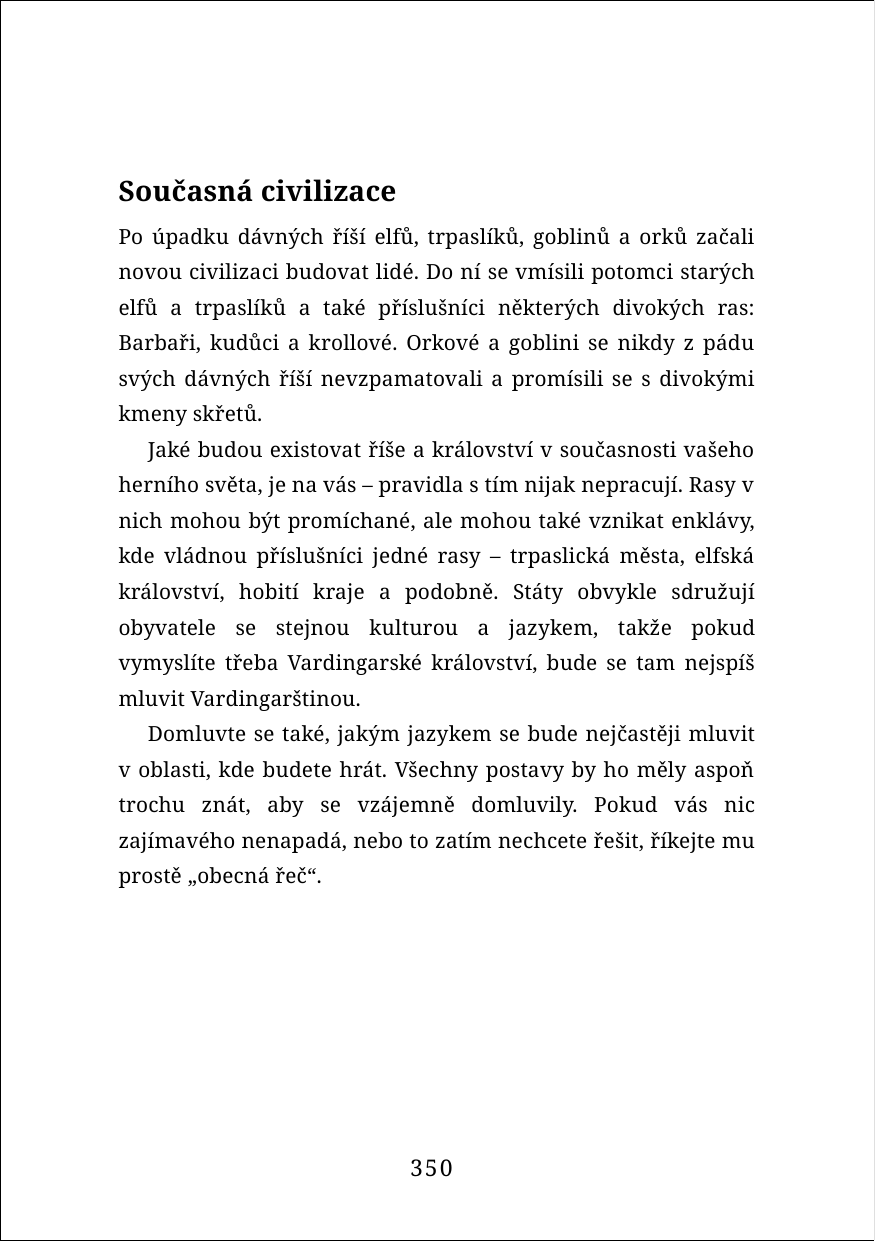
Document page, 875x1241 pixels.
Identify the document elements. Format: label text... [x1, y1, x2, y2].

text Po úpadku dávných říší elfů, trpaslíků, goblinů a orků začali novou civilizaci budovat lidé. Do ní se vmísili potomci starých elfů a trpaslíků a také příslušníci některých divokých ras: Barbaři, kudůci a krollové. Orkové a goblini se nikdy z pádu svých dávných říší nevzpamatovali a promísili se s divokými kmeny skřetů. Jaké budou existovat říše a království v současnosti vašeho herního světa, je na vás – pravidla s tím nijak nepracují. Rasy v nich mohou být promíchané, ale mohou také vznikat enklávy, kde vládnou příslušníci jedné rasy – trpaslická města, elfská království, hobití kraje a podobně. Státy obvykle sdružují obyvatele se stejnou kulturou a jazykem, takže pokud vymyslíte třeba Vardingarské království, bude se tam nejspíš mluvit Vardingarštinou. Domluvte se také, jakým jazykem se bude nejčastěji mluvit v oblasti, kde budete hrát. Všechny postavy by ho měly aspoň trochu znát, aby se vzájemně domluvily. Pokud vás nic zajímavého nenapadá, nebo to zatím nechcete řešit, říkejte mu prostě „obecná řeč“. [118, 222, 756, 890]
subtitle Současná civilizace [118, 172, 756, 210]
